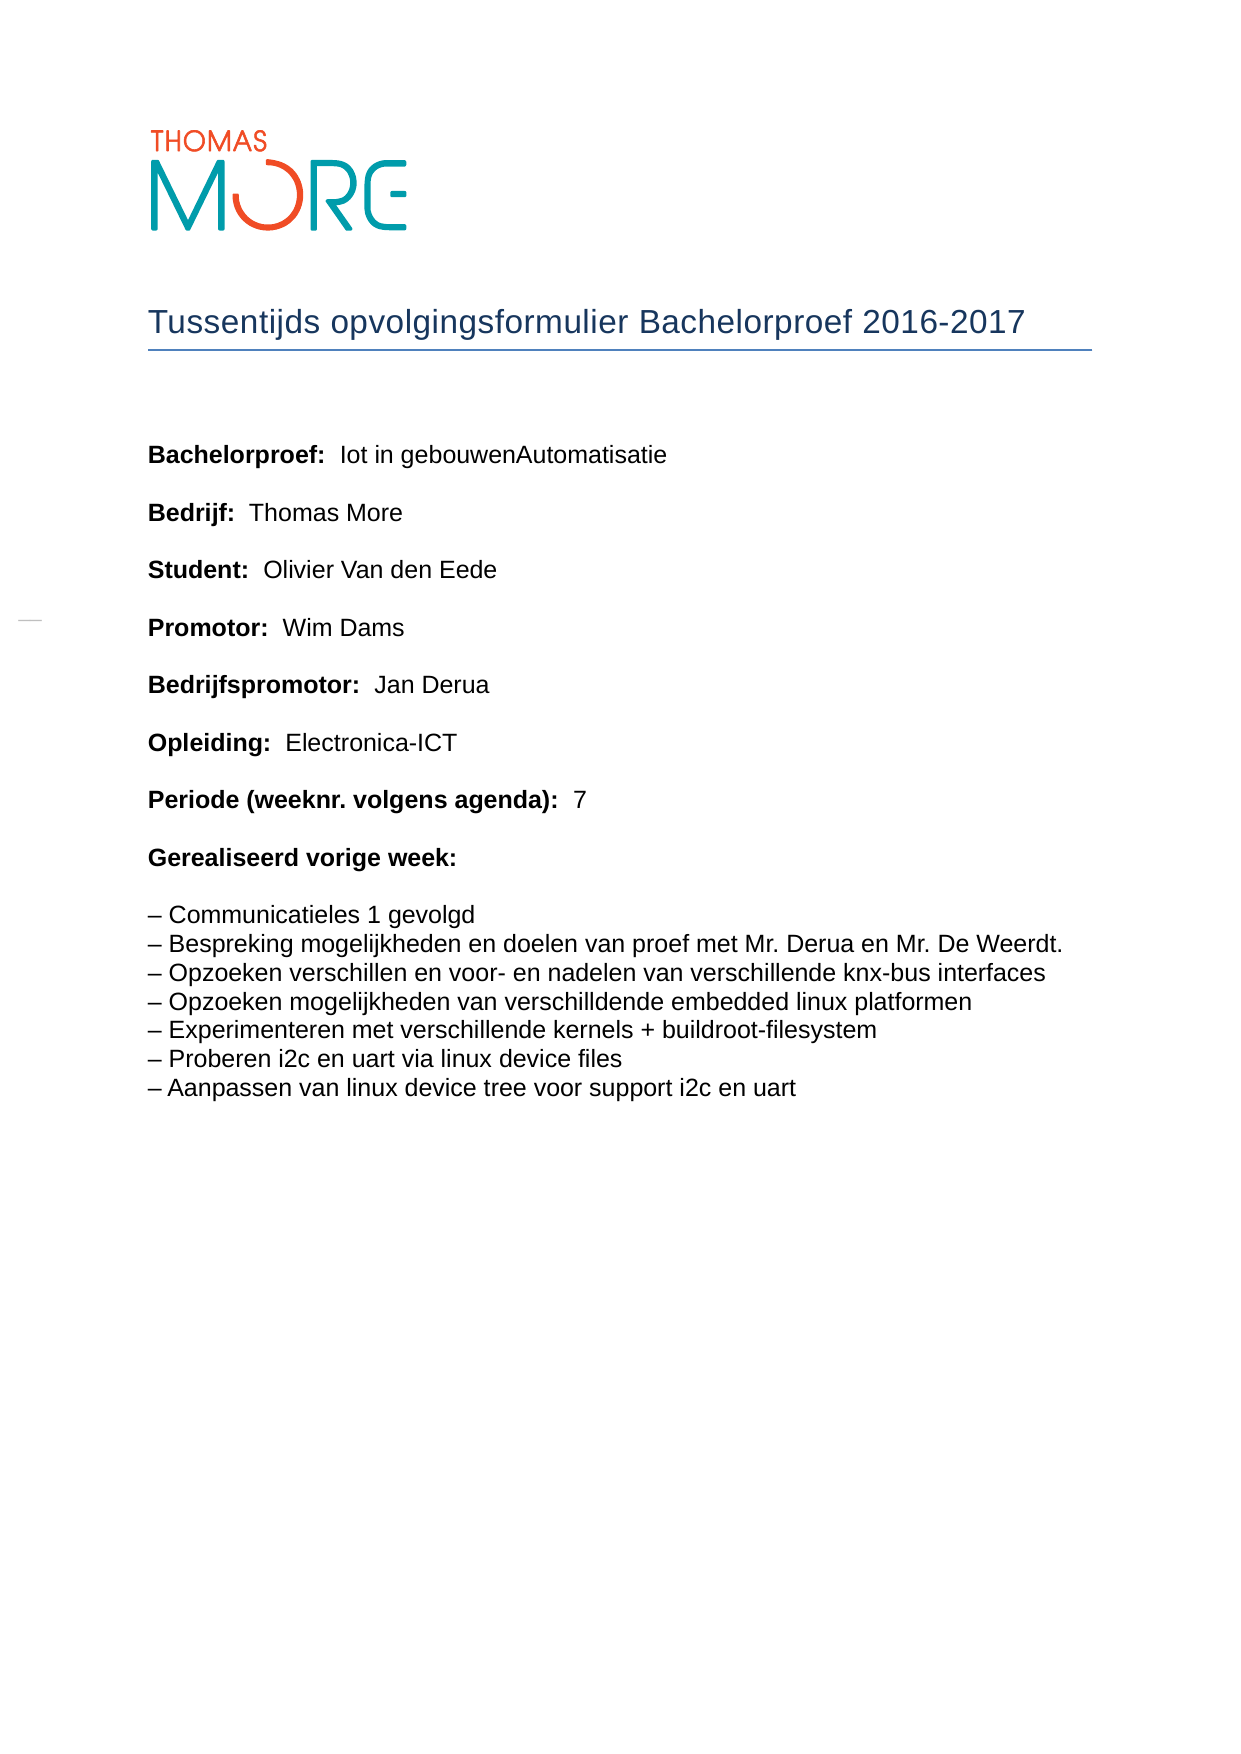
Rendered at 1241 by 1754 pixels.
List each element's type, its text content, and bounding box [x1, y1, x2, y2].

text – Experimenteren met verschillende kernels + buildroot-filesystem [148, 1015, 1092, 1044]
text – Opzoeken verschillen en voor- en nadelen van verschillende knx-bus interfaces [148, 958, 1092, 986]
text – Aanpassen van linux device tree voor support i2c en uart [148, 1073, 1092, 1101]
text Student: Olivier Van den Eede [148, 555, 1092, 584]
text – Communicatieles 1 gevolgd [148, 900, 1092, 929]
text Periode (weeknr. volgens agenda): 7 [148, 785, 1092, 814]
text Promotor: Wim Dams [148, 613, 1092, 641]
text Bachelorproef: Iot in gebouwenAutomatisatie [148, 440, 1092, 469]
text Opleiding: Electronica-ICT [148, 728, 1092, 756]
text – Opzoeken mogelijkheden van verschilldende embedded linux platformen [148, 986, 1092, 1015]
text Bedrijf: Thomas More [148, 498, 1092, 526]
text – Proberen i2c en uart via linux device files [148, 1044, 1092, 1073]
text – Bespreking mogelijkheden en doelen van proef met Mr. Derua en Mr. De Weerdt. [148, 929, 1092, 958]
text Gerealiseerd vorige week: [148, 843, 1092, 871]
text Bedrijfspromotor: Jan Derua [148, 670, 1092, 699]
text __ [18, 598, 66, 622]
title Tussentijds opvolgingsformulier Bachelorproef 2016-2017 [148, 303, 1092, 349]
